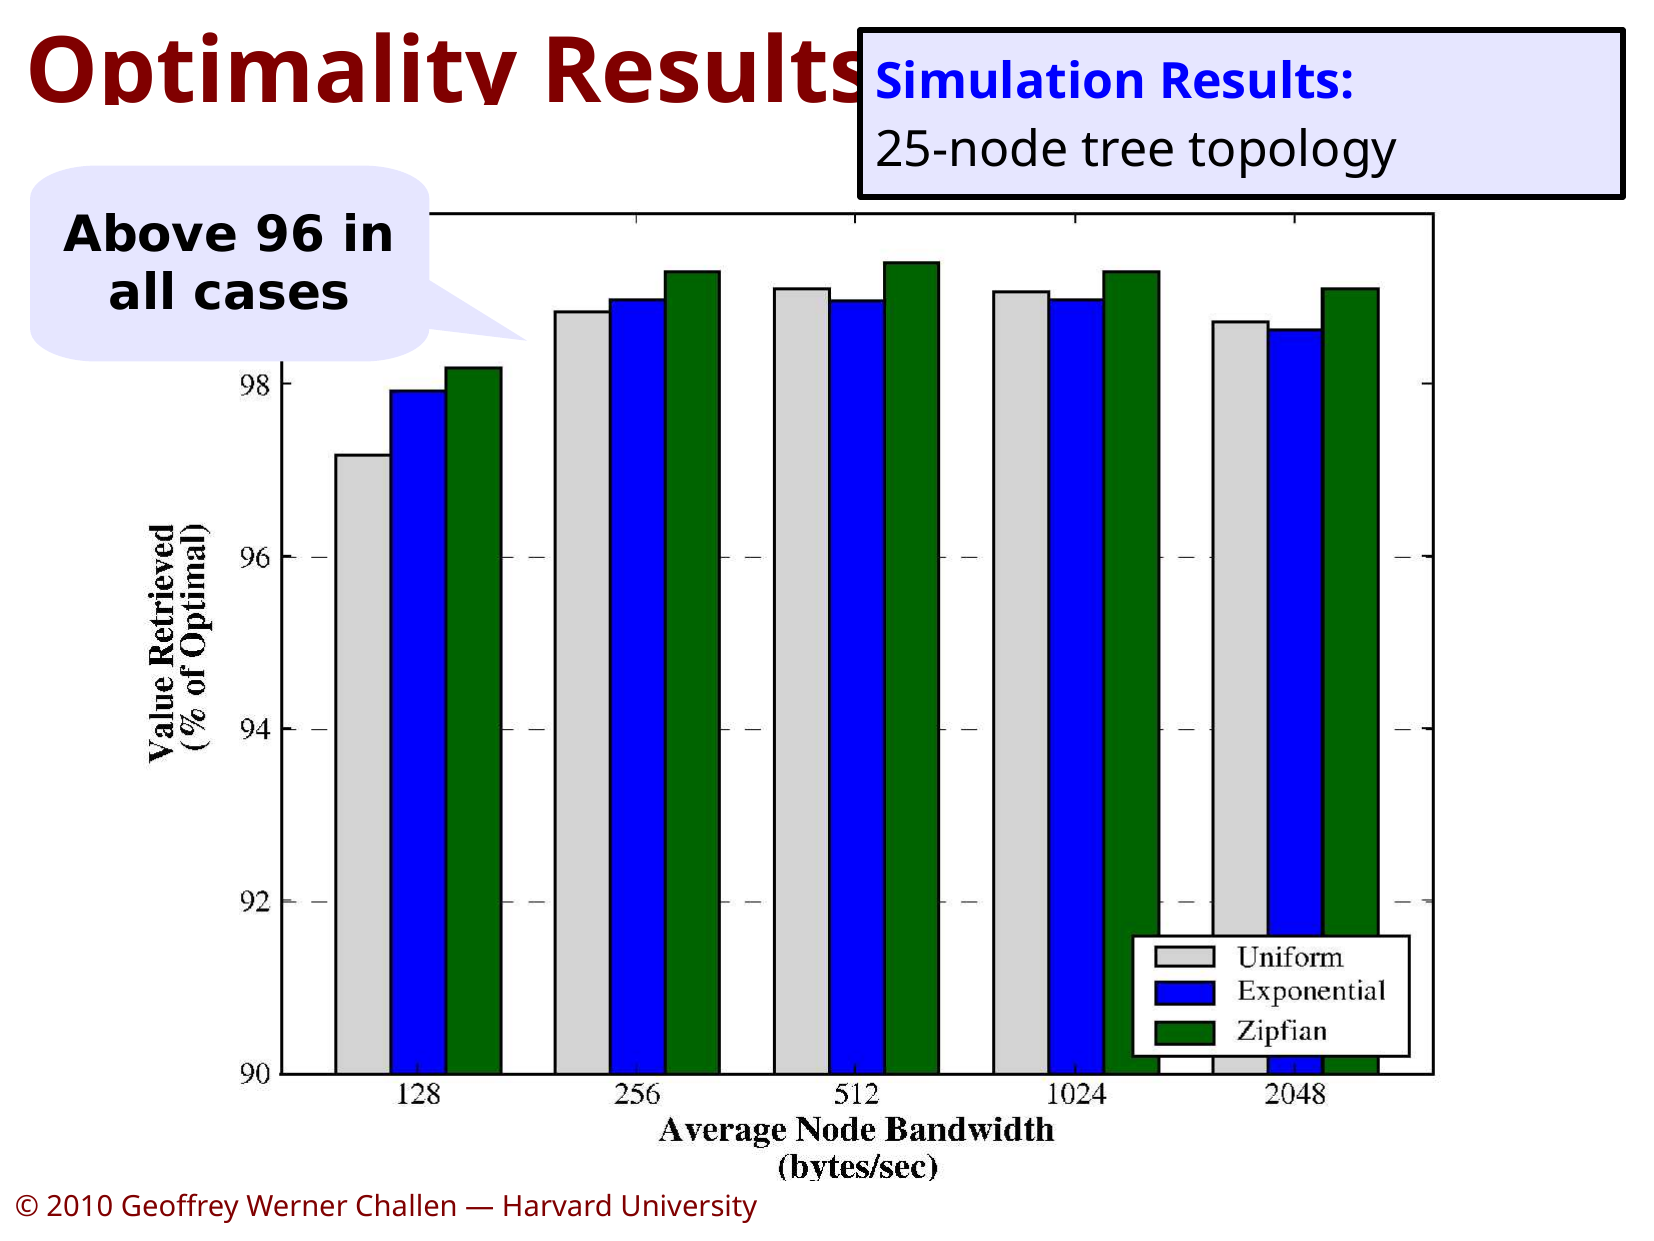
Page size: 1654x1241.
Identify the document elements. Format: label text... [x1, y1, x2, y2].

text_box Above 96 in all cases [30, 165, 528, 362]
picture [95, 105, 1581, 1181]
title Optimality Results [25, 12, 1438, 121]
text_box Simulation Results: 25-node tree topology [860, 30, 1623, 178]
